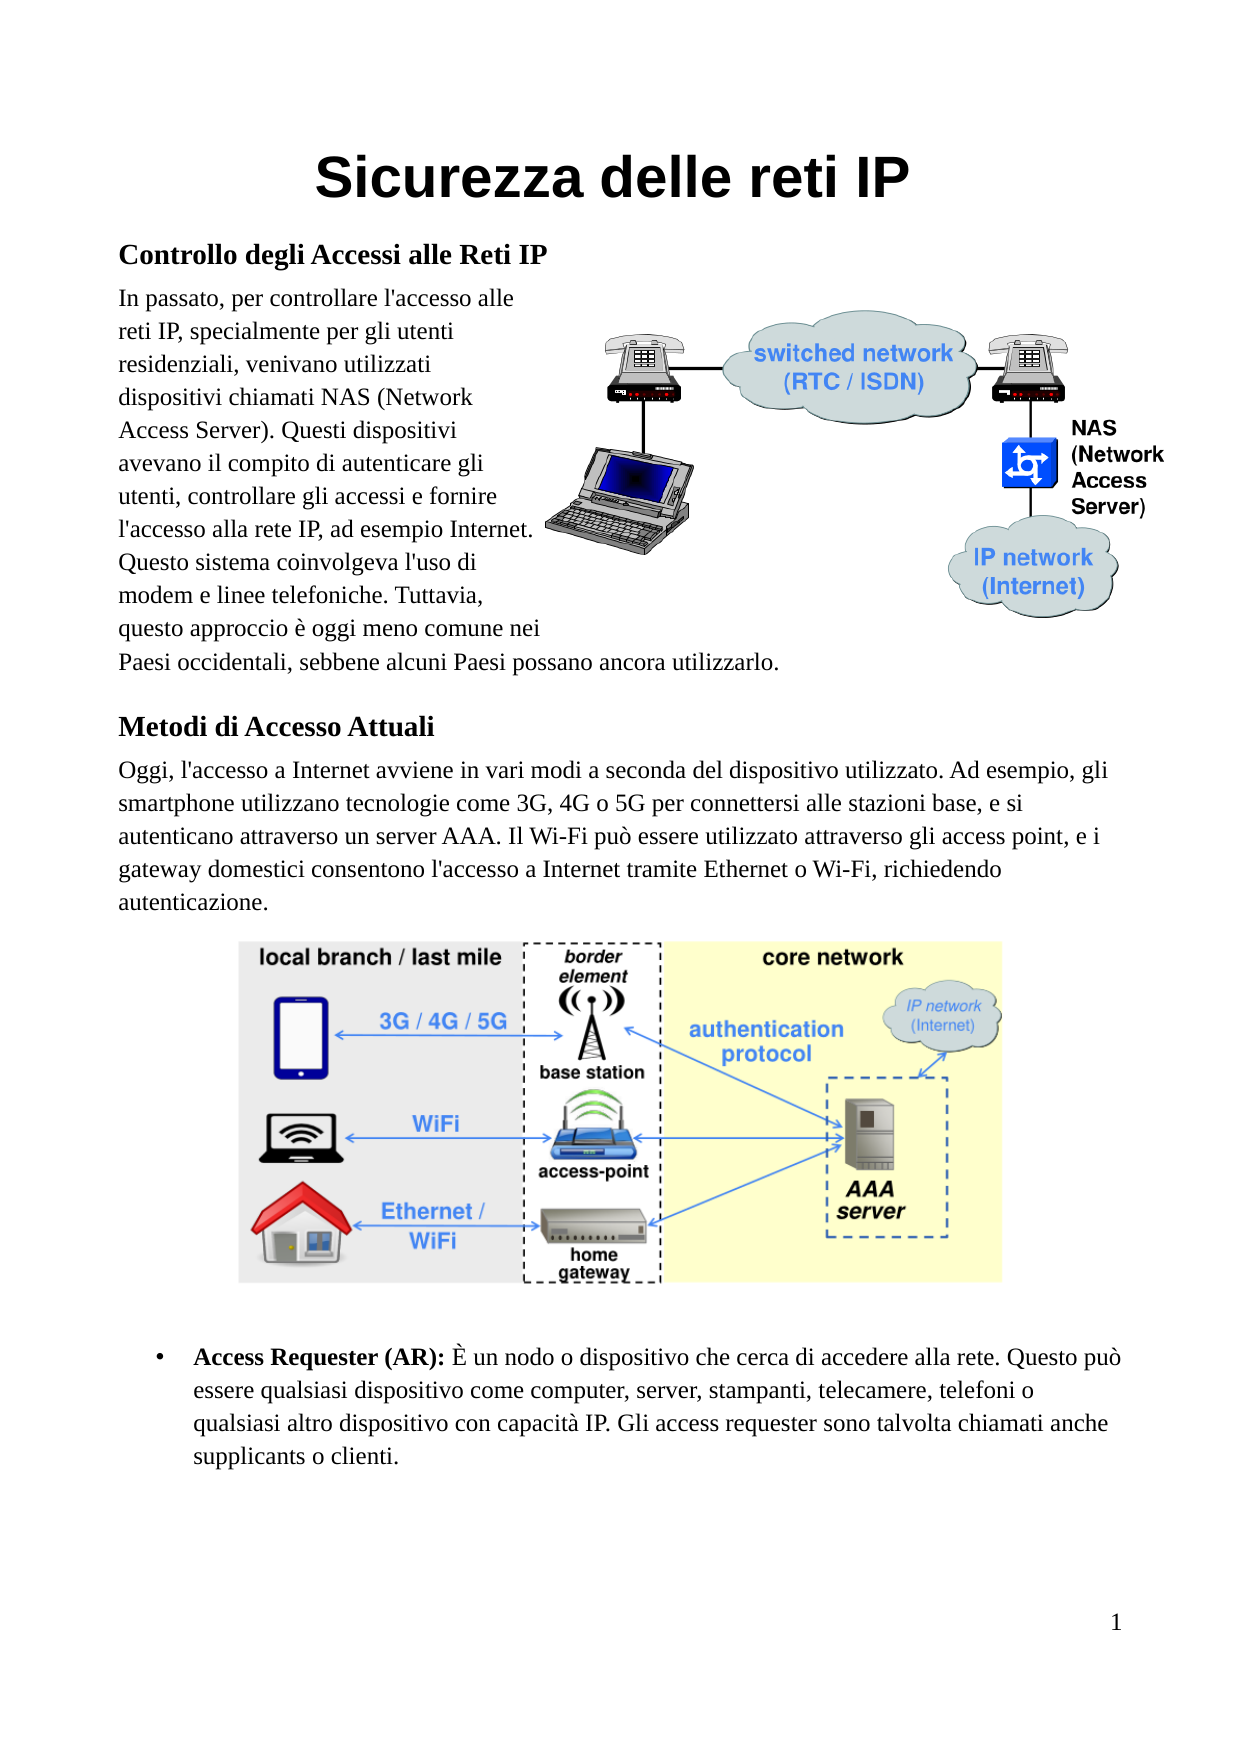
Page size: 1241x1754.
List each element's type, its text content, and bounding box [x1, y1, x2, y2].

picture [234, 934, 1006, 1291]
text Oggi, l'accesso a Internet avviene in vari modi a seconda del dispositivo utilizzato. Ad esempio, gli smartphone utilizzano tecnologie come 3G, 4G o 5G per connettersi alle stazioni base, e si autenticano attraverso un server AAA. Il Wi-Fi può essere utilizzato attraverso gli access point, e i gateway domestici consentono l'accesso a Internet tramite Ethernet o Wi-Fi, richiedendo autenticazione. [118, 755, 1122, 916]
picture [540, 308, 1165, 622]
text In passato, per controllare l'accesso alle reti IP, specialmente per gli utenti residenziali, venivano utilizzati dispositivi chiamati NAS (Network Access Server). Questi dispositivi avevano il compito di autenticare gli utenti, controllare gli accessi e fornire l'accesso alla rete IP, ad esempio Internet. Questo sistema coinvolgeva l'uso di modem e linee telefoniche. Tuttavia, questo approccio è oggi meno comune nei Paesi occidentali, sebbene alcuni Paesi possano ancora utilizzarlo. [118, 283, 1122, 675]
subtitle Metodi di Accesso Attuali [118, 709, 1122, 742]
title Sicurezza delle reti IP [118, 143, 1122, 210]
list Access Requester (AR): È un nodo o dispositivo che cerca di accedere alla rete. Questo può essere qualsiasi dispositivo come computer, server, stampanti, telecamere, telefoni o qualsiasi altro dispositivo con capacità IP. Gli access requester sono talvolta chiamati anche supplicants o clienti. [156, 1342, 1122, 1470]
subtitle Controllo degli Accessi alle Reti IP [118, 237, 1122, 271]
